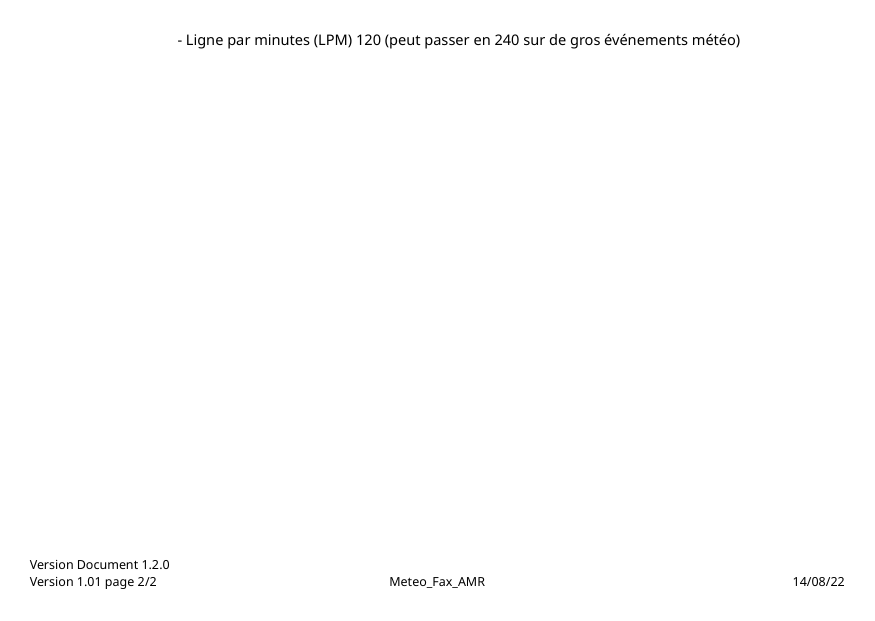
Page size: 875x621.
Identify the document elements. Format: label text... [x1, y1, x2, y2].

text - Ligne par minutes (LPM) 120 (peut passer en 240 sur de gros événements météo) [29, 29, 844, 49]
